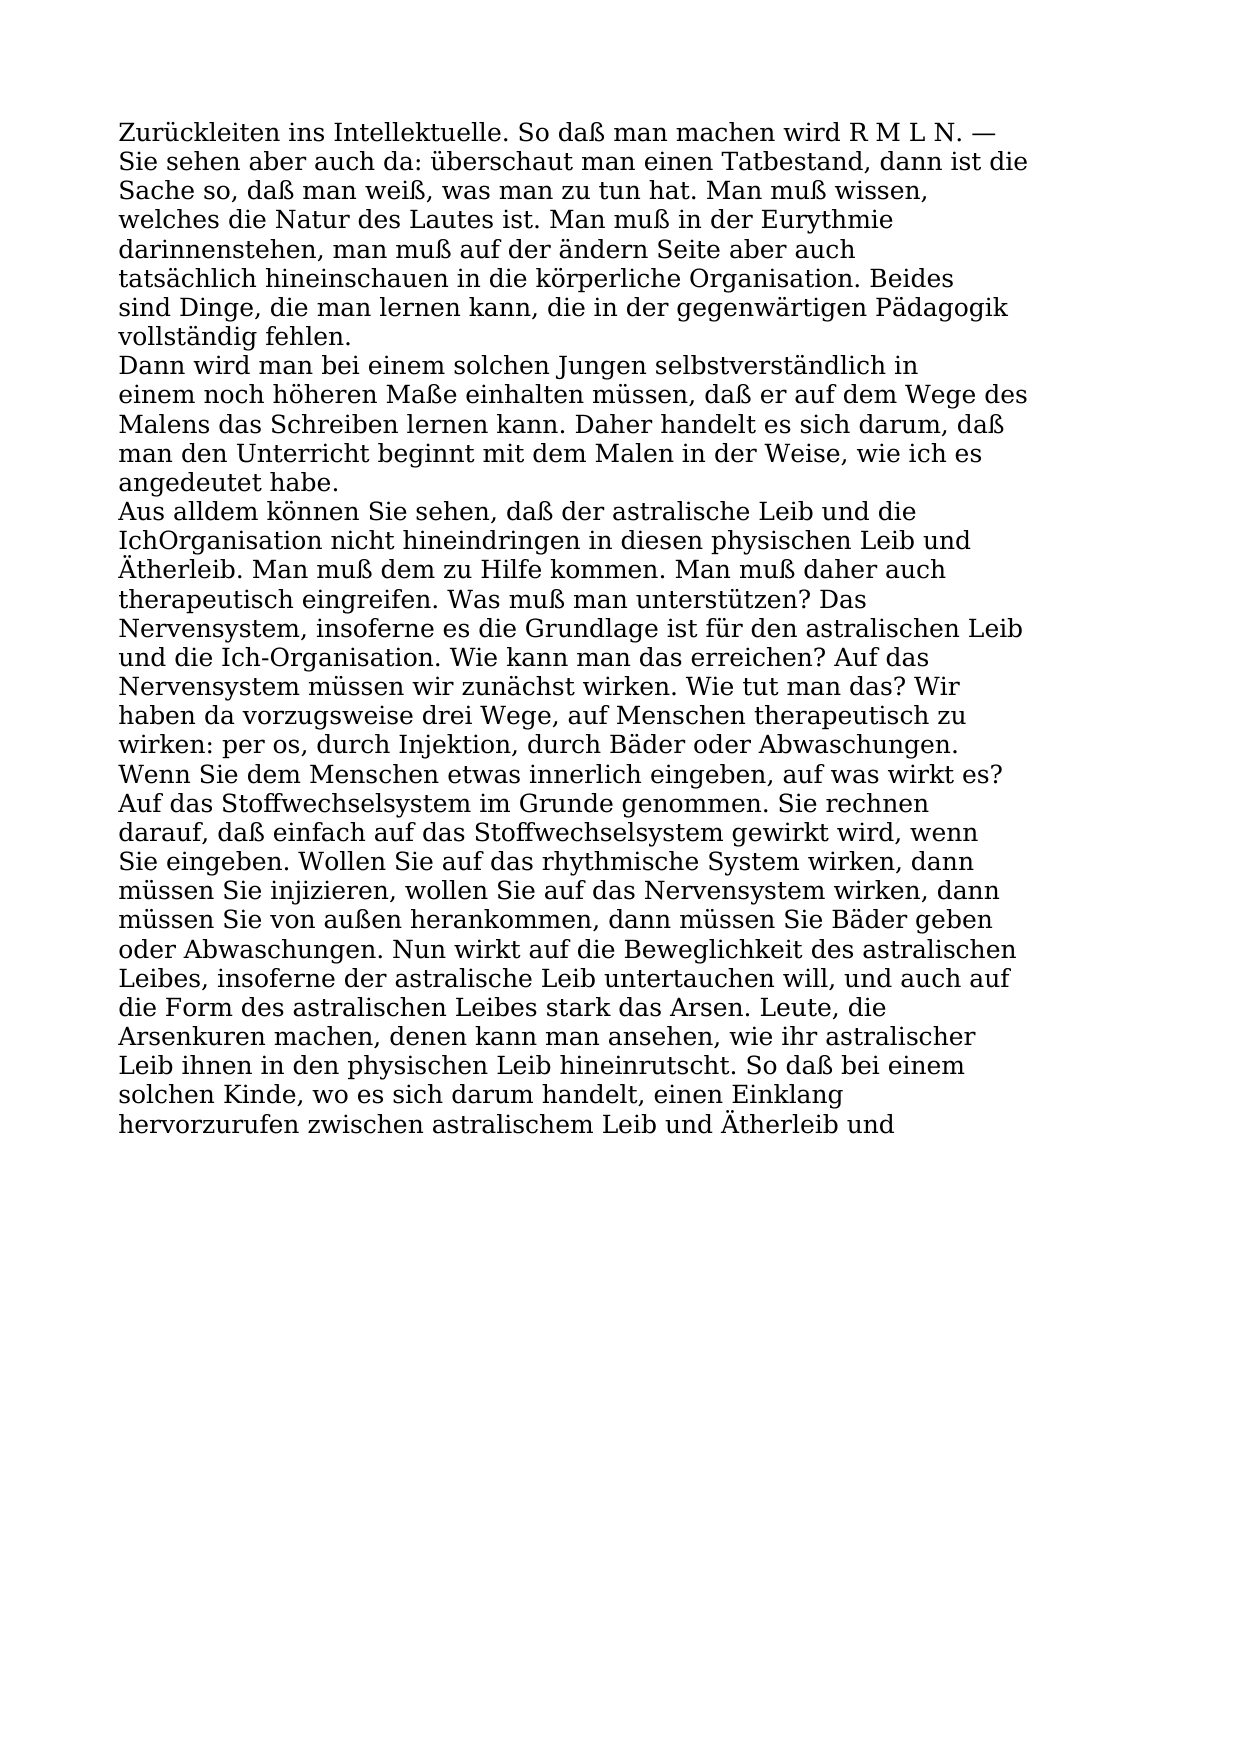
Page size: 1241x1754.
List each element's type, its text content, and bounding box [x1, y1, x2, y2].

text Sie sehen aber auch da: überschaut man einen Tatbestand, dann ist die [118, 147, 1122, 176]
text oder Abwaschungen. Nun wirkt auf die Beweglichkeit des astralischen [118, 935, 1122, 964]
text Nervensystem, insoferne es die Grundlage ist für den astralischen Leib [118, 614, 1122, 643]
text Sache so, daß man weiß, was man zu tun hat. Man muß wissen, [118, 176, 1122, 206]
text einem noch höheren Maße einhalten müssen, daß er auf dem Wege des [118, 381, 1122, 410]
text müssen Sie von außen herankommen, dann müssen Sie Bäder geben [118, 906, 1122, 935]
text Auf das Stoffwechselsystem im Grunde genommen. Sie rechnen [118, 789, 1122, 818]
text Wenn Sie dem Menschen etwas innerlich eingeben, auf was wirkt es? [118, 760, 1122, 789]
text wirken: per os, durch Injektion, durch Bäder oder Abwaschungen. [118, 731, 1122, 760]
text solchen Kinde, wo es sich darum handelt, einen Einklang [118, 1081, 1122, 1110]
text und die Ich-Organisation. Wie kann man das erreichen? Auf das [118, 643, 1122, 672]
text angedeutet habe. [118, 468, 1122, 497]
text Nervensystem müssen wir zunächst wirken. Wie tut man das? Wir [118, 672, 1122, 701]
text Ätherleib. Man muß dem zu Hilfe kommen. Man muß daher auch [118, 556, 1122, 585]
text Arsenkuren machen, denen kann man ansehen, wie ihr astralischer [118, 1022, 1122, 1051]
text sind Dinge, die man lernen kann, die in der gegenwärtigen Pädagogik [118, 293, 1122, 322]
text Sie eingeben. Wollen Sie auf das rhythmische System wirken, dann [118, 847, 1122, 876]
text haben da vorzugsweise drei Wege, auf Menschen therapeutisch zu [118, 701, 1122, 731]
text die Form des astralischen Leibes stark das Arsen. Leute, die [118, 993, 1122, 1022]
text Leibes, insoferne der astralische Leib untertauchen will, und auch auf [118, 964, 1122, 993]
text man den Unterricht beginnt mit dem Malen in der Weise, wie ich es [118, 439, 1122, 468]
text Zurückleiten ins Intellektuelle. So daß man machen wird R M L N. — [118, 118, 1122, 147]
text welches die Natur des Lautes ist. Man muß in der Eurythmie [118, 206, 1122, 235]
text therapeutisch eingreifen. Was muß man unterstützen? Das [118, 585, 1122, 614]
text Aus alldem können Sie sehen, daß der astralische Leib und die IchOrganisation nicht hineindringen in diesen physischen Leib und [118, 497, 1122, 556]
text Leib ihnen in den physischen Leib hineinrutscht. So daß bei einem [118, 1051, 1122, 1081]
text hervorzurufen zwischen astralischem Leib und Ätherleib und [118, 1110, 1122, 1139]
text darauf, daß einfach auf das Stoffwechselsystem gewirkt wird, wenn [118, 818, 1122, 847]
text darinnenstehen, man muß auf der ändern Seite aber auch [118, 235, 1122, 264]
text müssen Sie injizieren, wollen Sie auf das Nervensystem wirken, dann [118, 876, 1122, 906]
text Dann wird man bei einem solchen Jungen selbstverständlich in [118, 351, 1122, 381]
text tatsächlich hineinschauen in die körperliche Organisation. Beides [118, 264, 1122, 293]
text Malens das Schreiben lernen kann. Daher handelt es sich darum, daß [118, 410, 1122, 439]
text vollständig fehlen. [118, 322, 1122, 351]
